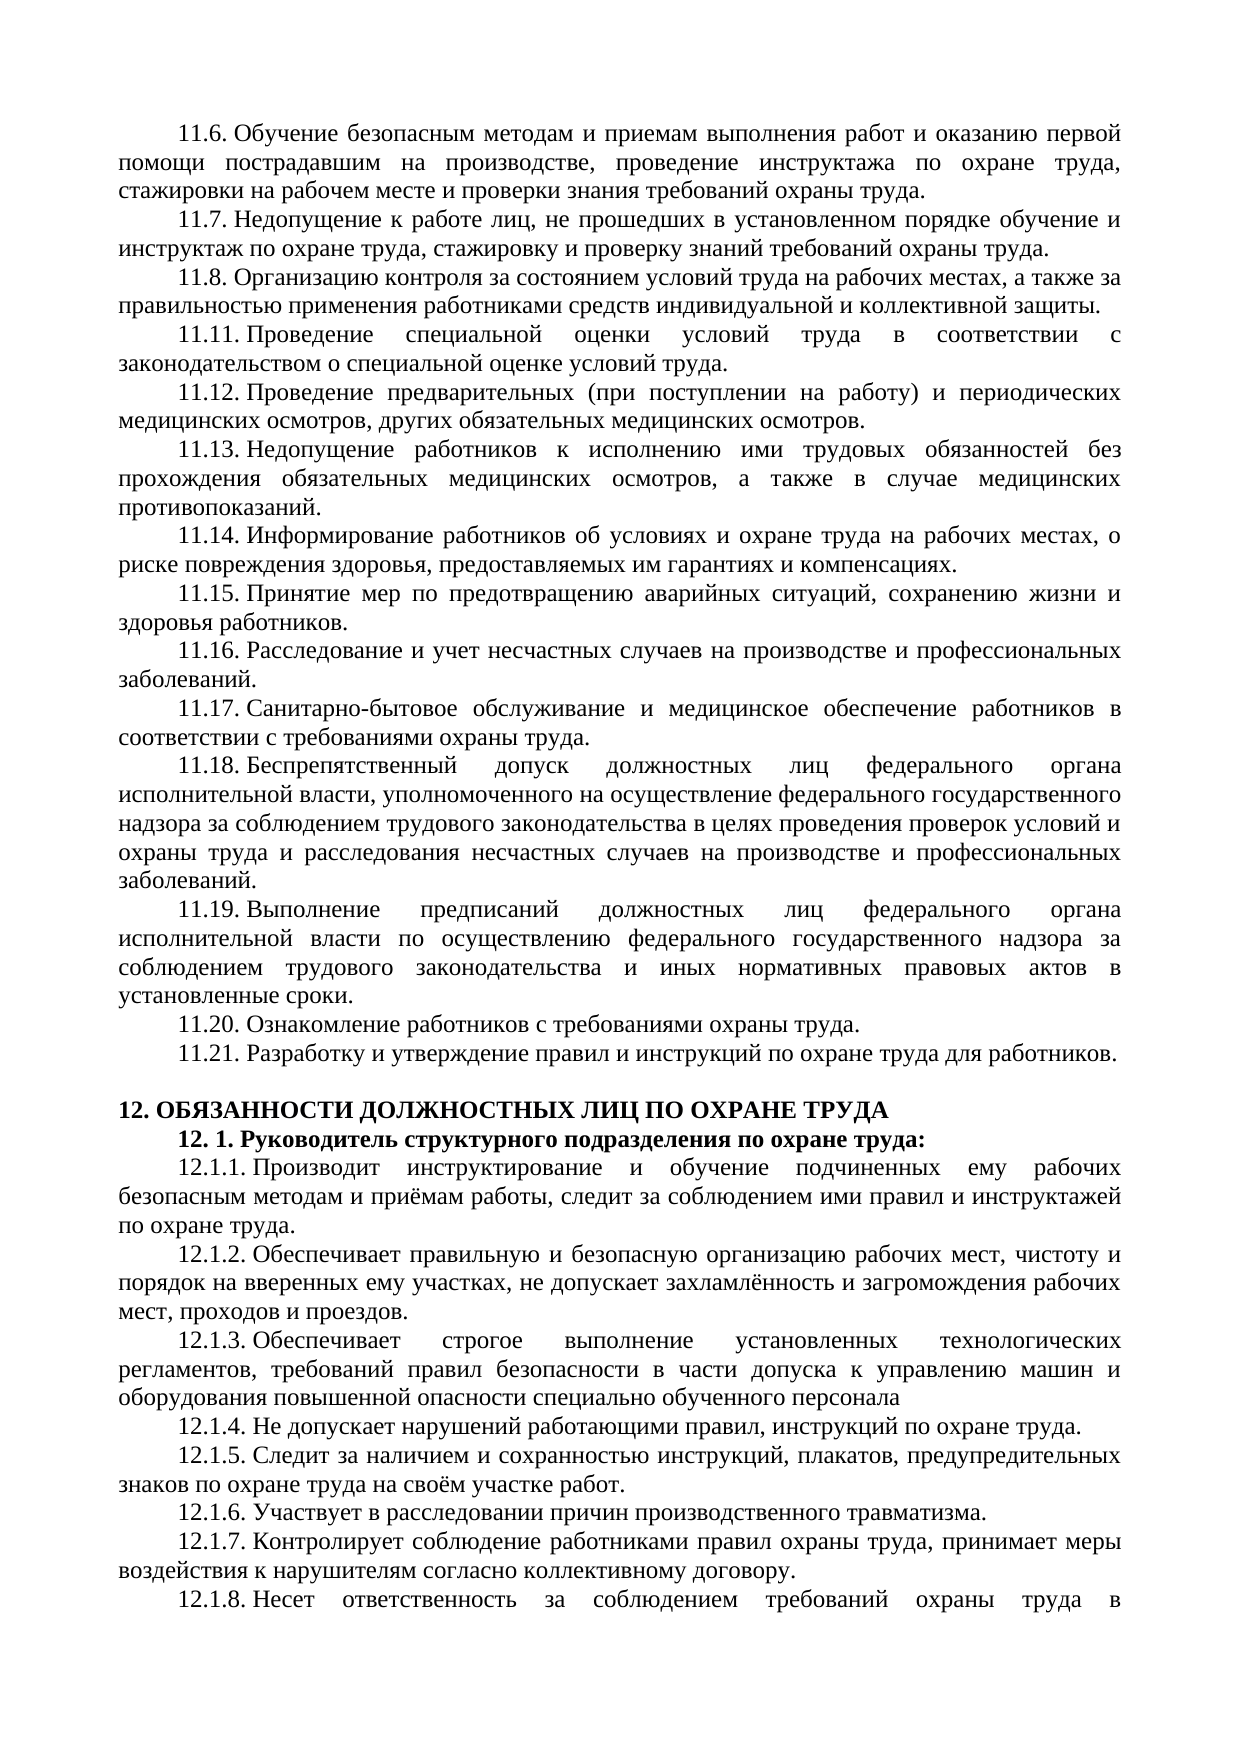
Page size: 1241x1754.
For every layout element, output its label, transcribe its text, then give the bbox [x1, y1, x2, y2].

text 11.7. Недопущение к работе лиц, не прошедших в установленном порядке обучение и инструктаж по охране труда, стажировку и проверку знаний требований охраны труда. [118, 204, 1122, 262]
text 11.11. Проведение специальной оценки условий труда в соответствии с законодательством о специальной оценке условий труда. [118, 319, 1122, 377]
text 12.1.6. Участвует в расследовании причин производственного травматизма. [118, 1497, 1122, 1526]
text 11.19. Выполнение предписаний должностных лиц федерального органа исполнительной власти по осуществлению федерального государственного надзора за соблюдением трудового законодательства и иных нормативных правовых актов в установленные сроки. [118, 894, 1122, 1009]
text 12. 1. Руководитель структурного подразделения по охране труда: [118, 1124, 1122, 1152]
text 12.1.5. Следит за наличием и сохранностью инструкций, плакатов, предупредительных знаков по охране труда на своём участке работ. [118, 1440, 1122, 1497]
text 11.20. Ознакомление работников с требованиями охраны труда. [118, 1009, 1122, 1038]
text 11.8. Организацию контроля за состоянием условий труда на рабочих местах, а также за правильностью применения работниками средств индивидуальной и коллективной защиты. [118, 262, 1122, 319]
text 11.21. Разработку и утверждение правил и инструкций по охране труда для работников. [118, 1038, 1122, 1067]
text 11.14. Информирование работников об условиях и охране труда на рабочих местах, о риске повреждения здоровья, предоставляемых им гарантиях и компенсациях. [118, 521, 1122, 578]
text 11.17. Санитарно-бытовое обслуживание и медицинское обеспечение работников в соответствии с требованиями охраны труда. [118, 693, 1122, 751]
text 12.1.3. Обеспечивает строгое выполнение установленных технологических регламентов, требований правил безопасности в части допуска к управлению машин и оборудования повышенной опасности специально обученного персонала [118, 1325, 1122, 1411]
text 12.1.4. Не допускает нарушений работающими правил, инструкций по охране труда. [118, 1411, 1122, 1440]
text 11.18. Беспрепятственный допуск должностных лиц федерального органа исполнительной власти, уполномоченного на осуществление федерального государственного надзора за соблюдением трудового законодательства в целях проведения проверок условий и охраны труда и расследования несчастных случаев на производстве и профессиональных заболеваний. [118, 751, 1122, 894]
text 12.1.8. Несет ответственность за соблюдением требований охраны труда в [118, 1584, 1122, 1612]
text 12.1.7. Контролирует соблюдение работниками правил охраны труда, принимает меры воздействия к нарушителям согласно коллективному договору. [118, 1526, 1122, 1584]
text 11.15. Принятие мер по предотвращению аварийных ситуаций, сохранению жизни и здоровья работников. [118, 578, 1122, 636]
text 11.12. Проведение предварительных (при поступлении на работу) и периодических медицинских осмотров, других обязательных медицинских осмотров. [118, 377, 1122, 434]
text 12.1.1. Производит инструктирование и обучение подчиненных ему рабочих безопасным методам и приёмам работы, следит за соблюдением ими правил и инструктажей по охране труда. [118, 1152, 1122, 1239]
text 11.16. Расследование и учет несчастных случаев на производстве и профессиональных заболеваний. [118, 636, 1122, 693]
text 11.6. Обучение безопасным методам и приемам выполнения работ и оказанию первой помощи пострадавшим на производстве, проведение инструктажа по охране труда, стажировки на рабочем месте и проверки знания требований охраны труда. [118, 118, 1122, 204]
text 12.1.2. Обеспечивает правильную и безопасную организацию рабочих мест, чистоту и порядок на вверенных ему участках, не допускает захламлённость и загромождения рабочих мест, проходов и проездов. [118, 1239, 1122, 1325]
text 12. ОБЯЗАННОСТИ ДОЛЖНОСТНЫХ ЛИЦ ПО ОХРАНЕ ТРУДА [118, 1095, 1122, 1124]
text 11.13. Недопущение работников к исполнению ими трудовых обязанностей без прохождения обязательных медицинских осмотров, а также в случае медицинских противопоказаний. [118, 434, 1122, 521]
